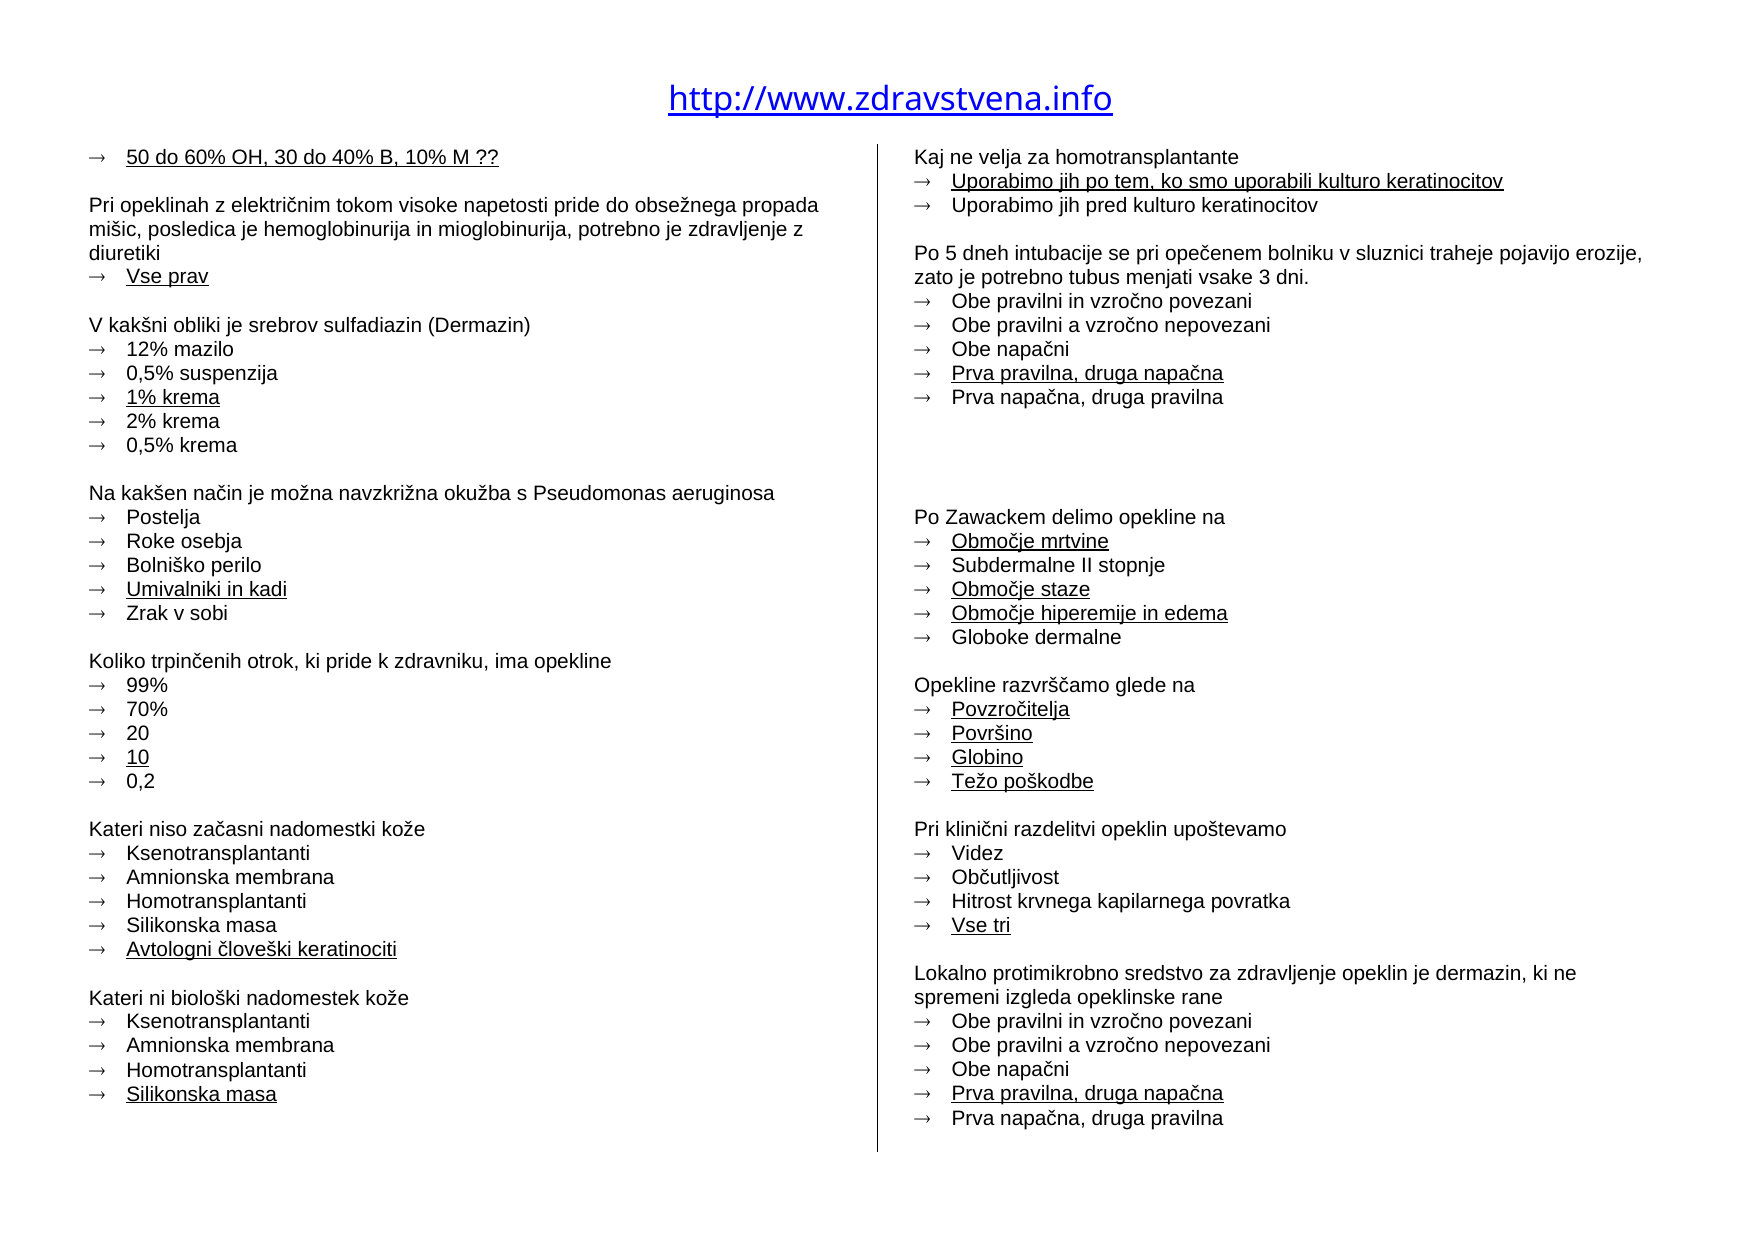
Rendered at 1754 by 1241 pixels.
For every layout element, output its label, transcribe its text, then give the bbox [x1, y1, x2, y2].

list Obe pravilni in vzročno povezani [914, 288, 1665, 312]
list Silikonska masa [89, 913, 840, 937]
list Hitrost krvnega kapilarnega povratka [914, 889, 1665, 913]
list Homotransplantanti [89, 889, 840, 913]
list 0,5% krema [89, 433, 840, 457]
list Roke osebja [89, 529, 840, 553]
list Območje staze [914, 577, 1665, 601]
list Postelja [89, 504, 840, 529]
text Kateri niso začasni nadomestki kože [89, 817, 840, 841]
list Umivalniki in kadi [89, 577, 840, 601]
list Globino [914, 745, 1665, 769]
text Opekline razvrščamo glede na [914, 673, 1665, 697]
list 10 [89, 745, 840, 769]
list Homotransplantanti [89, 1057, 840, 1081]
list Obe pravilni in vzročno povezani [914, 1009, 1665, 1033]
list Prva pravilna, druga napačna [914, 361, 1665, 385]
list Avtologni človeški keratinociti [89, 937, 840, 961]
list Amnionska membrana [89, 1033, 840, 1057]
text Na kakšen način je možna navzkrižna okužba s Pseudomonas aeruginosa [89, 481, 840, 504]
text V kakšni obliki je srebrov sulfadiazin (Dermazin) [89, 312, 840, 336]
list Prva napačna, druga pravilna [914, 1105, 1665, 1129]
list Vse prav [89, 264, 840, 288]
list Subdermalne II stopnje [914, 553, 1665, 577]
text Po Zawackem delimo opekline na [914, 504, 1665, 528]
text Kaj ne velja za homotransplantante [914, 144, 1665, 168]
list Bolniško perilo [89, 553, 840, 577]
list Obe napačni [914, 337, 1665, 361]
list Zrak v sobi [89, 601, 840, 625]
list Obe pravilni a vzročno nepovezani [914, 312, 1665, 337]
list Občutljivost [914, 865, 1665, 889]
list 50 do 60% OH, 30 do 40% B, 10% M ?? [89, 144, 840, 168]
list 0,5% suspenzija [89, 360, 840, 384]
list Območje hiperemije in edema [914, 601, 1665, 625]
list 70% [89, 697, 840, 721]
list 2% krema [89, 408, 840, 433]
text Pri klinični razdelitvi opeklin upoštevamo [914, 817, 1665, 841]
text Koliko trpinčenih otrok, ki pride k zdravniku, ima opekline [89, 649, 840, 673]
list 12% mazilo [89, 336, 840, 360]
list Območje mrtvine [914, 528, 1665, 553]
text Lokalno protimikrobno sredstvo za zdravljenje opeklin je dermazin, ki ne spremeni izgleda opeklinske rane [914, 961, 1665, 1009]
list 0,2 [89, 769, 840, 793]
list Obe napačni [914, 1057, 1665, 1081]
list 1% krema [89, 384, 840, 408]
list Ksenotransplantanti [89, 1009, 840, 1033]
list Amnionska membrana [89, 865, 840, 889]
list Prva napačna, druga pravilna [914, 385, 1665, 409]
text Pri opeklinah z električnim tokom visoke napetosti pride do obsežnega propada mišic, posledica je hemoglobinurija in mioglobinurija, potrebno je zdravljenje z diuretiki [89, 192, 840, 264]
list Obe pravilni a vzročno nepovezani [914, 1033, 1665, 1057]
text Kateri ni biološki nadomestek kože [89, 985, 840, 1009]
list Težo poškodbe [914, 769, 1665, 793]
list Videz [914, 841, 1665, 865]
list Prva pravilna, druga napačna [914, 1081, 1665, 1105]
list Vse tri [914, 913, 1665, 937]
list Povzročitelja [914, 697, 1665, 721]
list Globoke dermalne [914, 625, 1665, 649]
list Površino [914, 721, 1665, 745]
list 20 [89, 721, 840, 745]
list 99% [89, 673, 840, 697]
list Uporabimo jih pred kulturo keratinocitov [914, 192, 1665, 217]
list Ksenotransplantanti [89, 841, 840, 865]
text Po 5 dneh intubacije se pri opečenem bolniku v sluznici traheje pojavijo erozije, zato je potrebno tubus menjati vsake 3 dni. [914, 241, 1665, 288]
list Uporabimo jih po tem, ko smo uporabili kulturo keratinocitov [914, 168, 1665, 192]
list Silikonska masa [89, 1081, 840, 1106]
